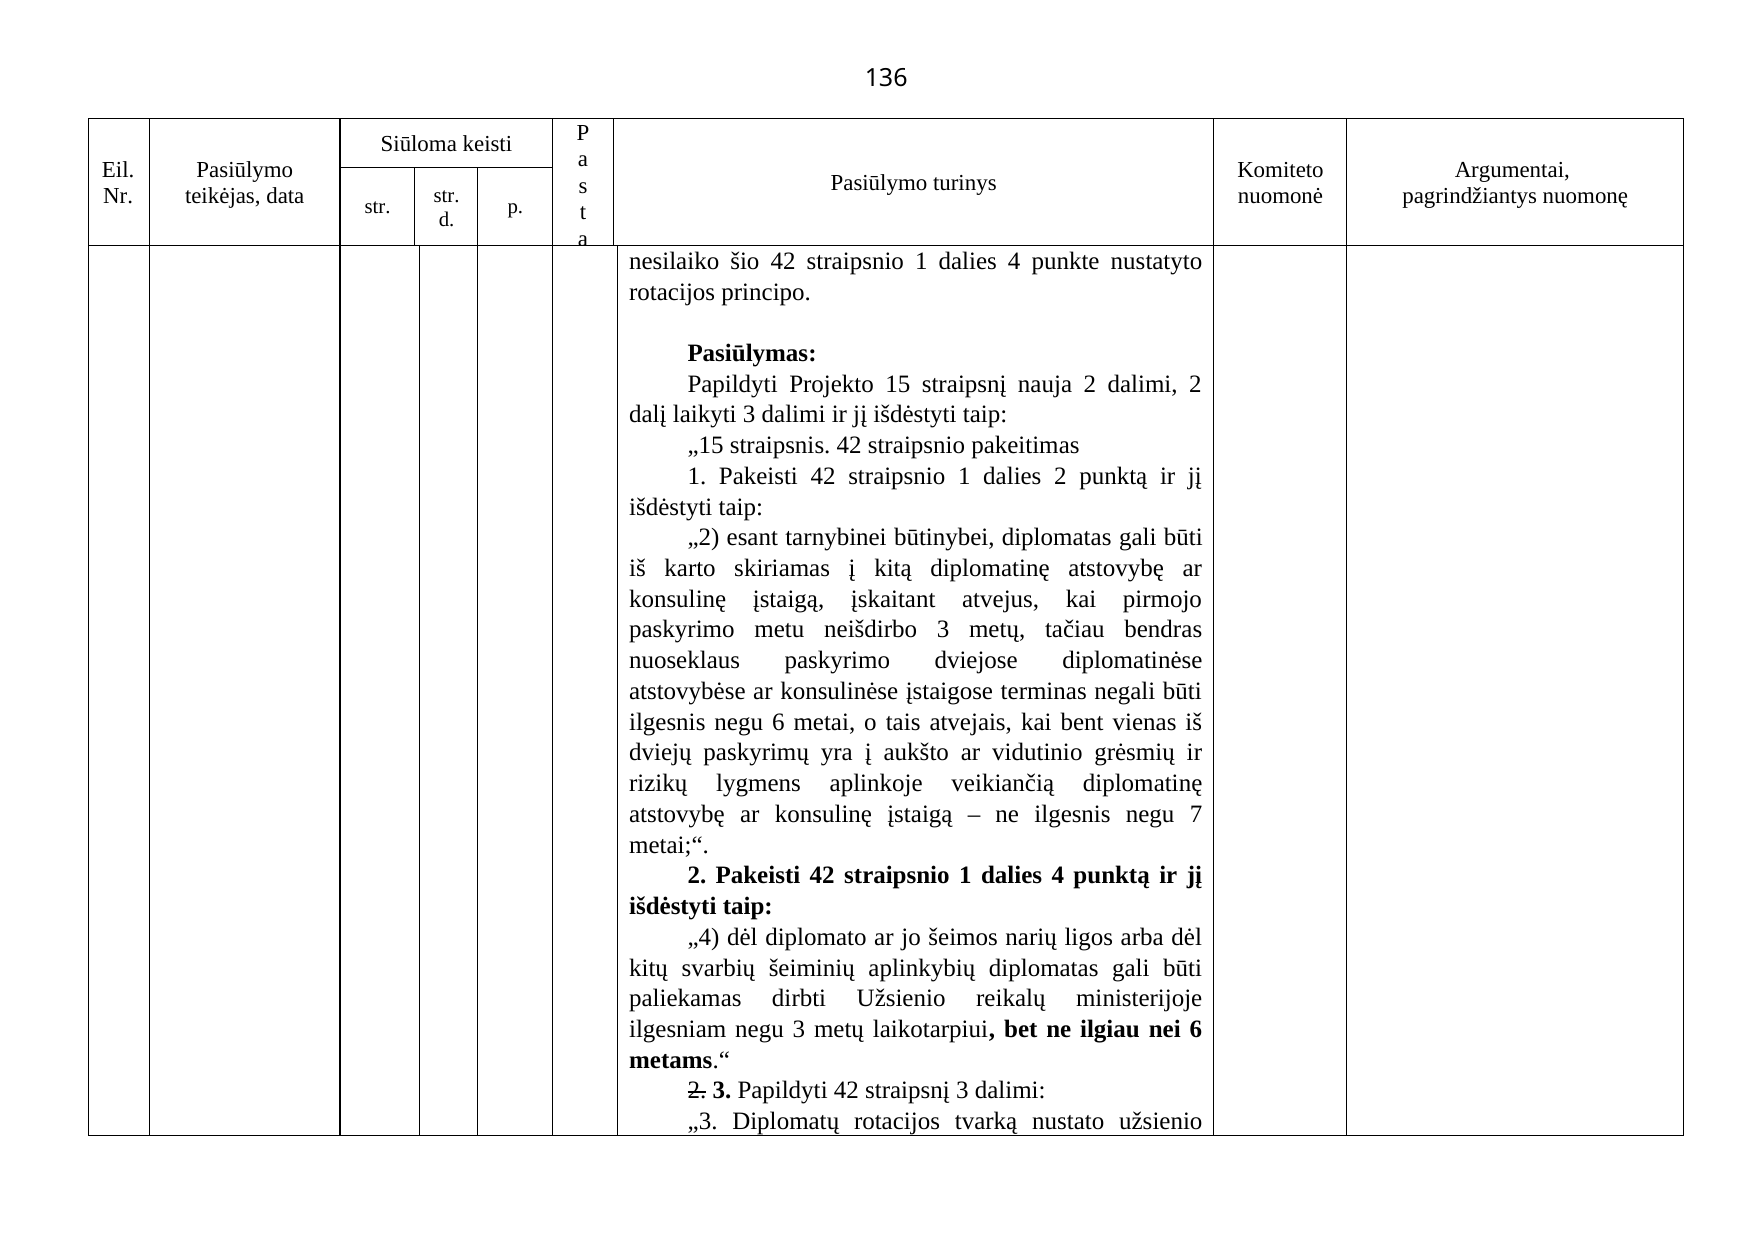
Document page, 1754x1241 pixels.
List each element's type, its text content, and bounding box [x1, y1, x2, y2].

table_header Pasiūlymo turinys [614, 119, 1213, 245]
table_cell p. [478, 168, 552, 245]
table_cell [553, 246, 617, 1135]
table_cell [341, 246, 419, 1135]
table_header Pasiūlymo teikėjas, data [150, 119, 339, 245]
table_cell [89, 246, 149, 1135]
table_header Argumentai, pagrindžiantys nuomonę [1347, 119, 1683, 245]
table_cell [420, 246, 477, 1135]
table_cell [1214, 246, 1346, 1135]
table_cell [478, 246, 552, 1135]
table_cell [150, 246, 339, 1135]
table_header Komiteto nuomonė [1214, 119, 1346, 245]
table_cell str. d. [415, 168, 477, 245]
table_header Eil. Nr. [89, 119, 149, 245]
table_cell nesilaiko šio 42 straipsnio 1 dalies 4 punkte nustatyto rotacijos principo. Pasiūlymas: Papildyti Projekto 15 straipsnį nauja 2 dalimi, 2 dalį laikyti 3 dalimi ir jį išdėstyti taip: „15 straipsnis. 42 straipsnio pakeitimas 1. Pakeisti 42 straipsnio 1 dalies 2 punktą ir jį išdėstyti taip: „2) esant tarnybinei būtinybei, diplomatas gali būti iš karto skiriamas į kitą diplomatinę atstovybę ar konsulinę įstaigą, įskaitant atvejus, kai pirmojo paskyrimo metu neišdirbo 3 metų, tačiau bendras nuoseklaus paskyrimo dviejose diplomatinėse atstovybėse ar konsulinėse įstaigose terminas negali būti ilgesnis negu 6 metai, o tais atvejais, kai bent vienas iš dviejų paskyrimų yra į aukšto ar vidutinio grėsmių ir rizikų lygmens aplinkoje veikiančią diplomatinę atstovybę ar konsulinę įstaigą – ne ilgesnis negu 7 metai;“. 2. Pakeisti 42 straipsnio 1 dalies 4 punktą ir jį išdėstyti taip: „4) dėl diplomato ar jo šeimos narių ligos arba dėl kitų svarbių šeiminių aplinkybių diplomatas gali būti paliekamas dirbti Užsienio reikalų ministerijoje ilgesniam negu 3 metų laikotarpiui, bet ne ilgiau nei 6 metams.“ 2. 3. Papildyti 42 straipsnį 3 dalimi: „3. Diplomatų rotacijos tvarką nustato užsienio [618, 246, 1213, 1135]
table_header Siūloma keisti [341, 119, 552, 167]
table_cell [1347, 246, 1683, 1135]
table_cell str. [341, 168, 414, 245]
table_header Pastabos [553, 119, 613, 245]
